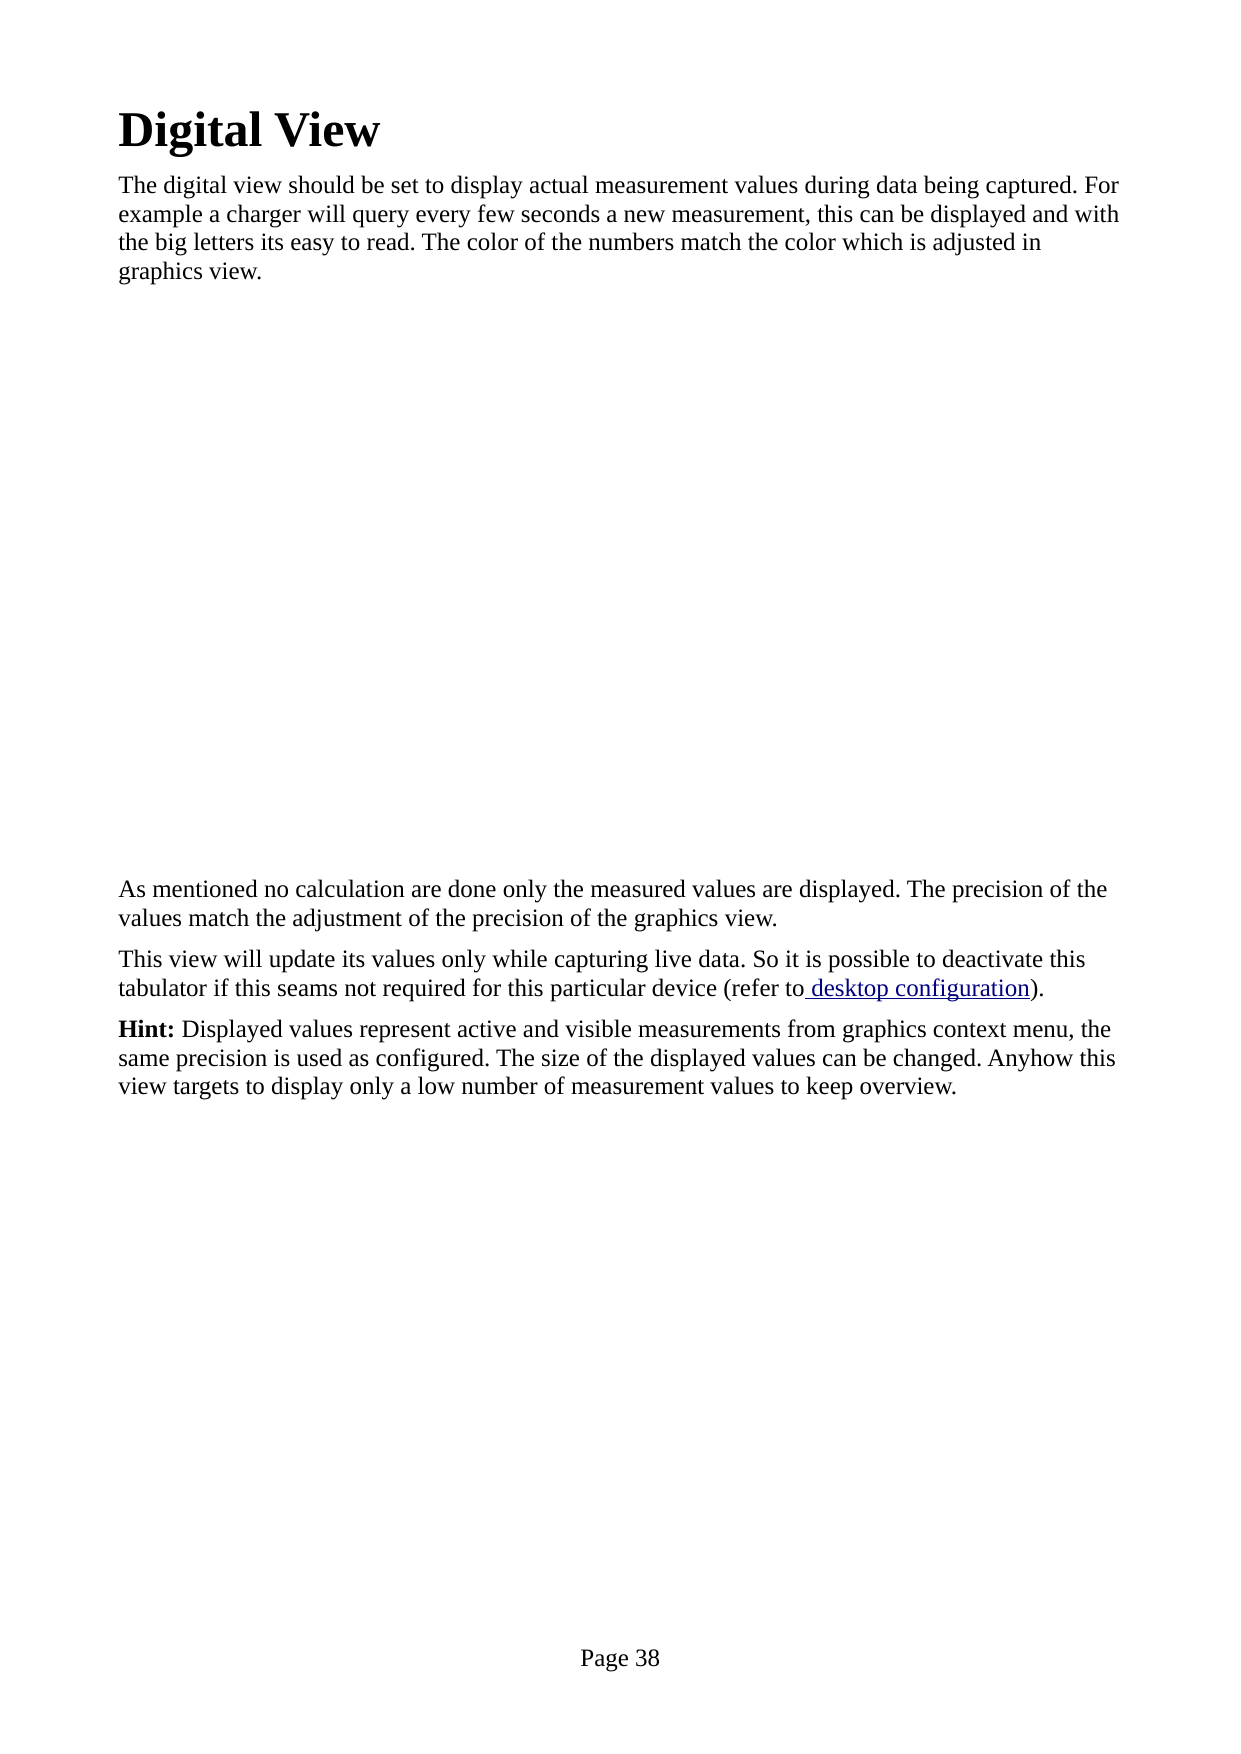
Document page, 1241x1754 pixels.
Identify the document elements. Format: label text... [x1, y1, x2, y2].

text This view will update its values only while capturing live data. So it is possible to deactivate this tabulator if this seams not required for this particular device (refer to desktop configuration). [118, 944, 1122, 1001]
text As mentioned no calculation are done only the measured values are displayed. The precision of the values match the adjustment of the precision of the graphics view. [118, 874, 1122, 931]
subtitle Digital View [118, 100, 1122, 157]
text The digital view should be set to display actual measurement values during data being captured. For example a charger will query every few seconds a new measurement, this can be displayed and with the big letters its easy to read. The color of the numbers match the color which is adjusted in graphics view. [118, 170, 1122, 285]
text Hint: Displayed values represent active and visible measurements from graphics context menu, the same precision is used as configured. The size of the displayed values can be changed. Anyhow this view targets to display only a low number of measurement values to keep overview. [118, 1014, 1122, 1100]
